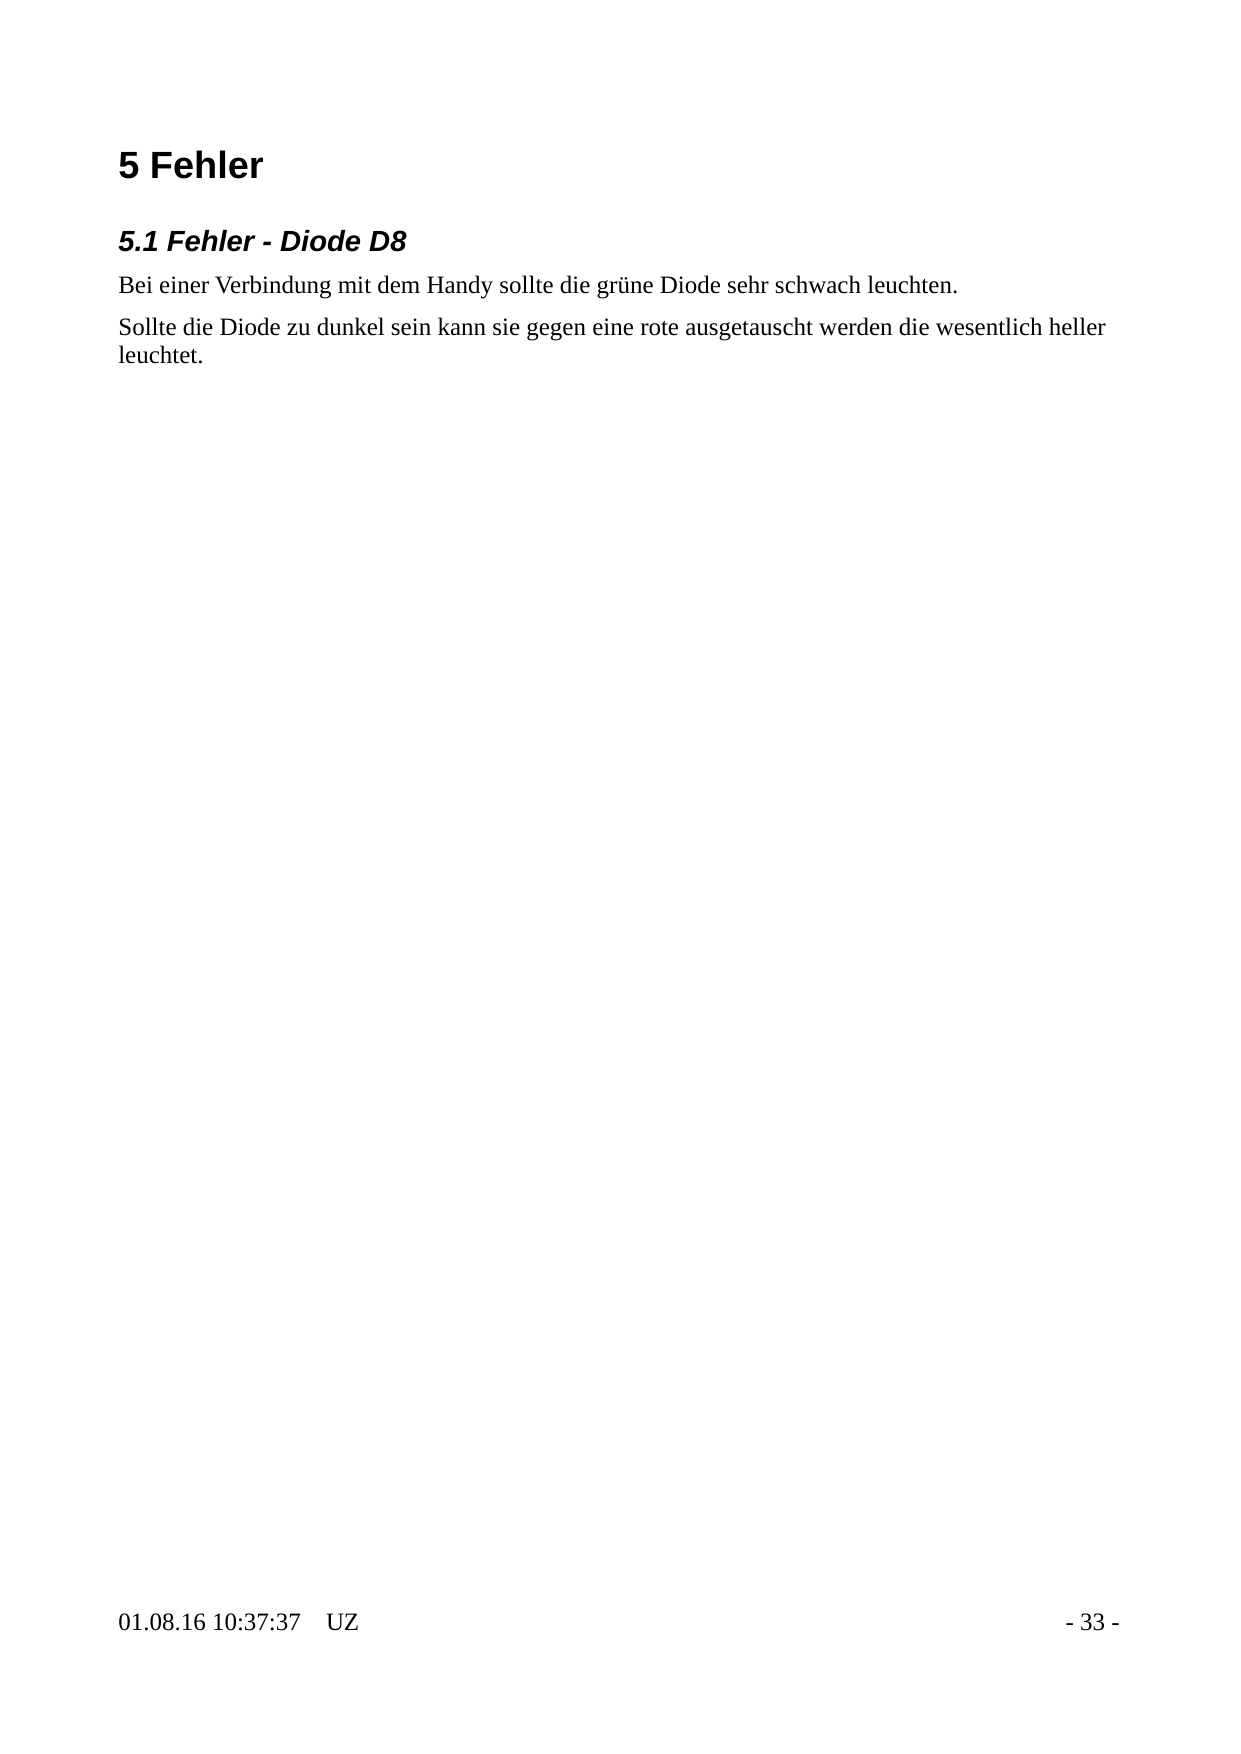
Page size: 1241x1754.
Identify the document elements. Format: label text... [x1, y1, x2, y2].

text Sollte die Diode zu dunkel sein kann sie gegen eine rote ausgetauscht werden die wesentlich heller leuchtet. [118, 312, 1122, 369]
text Bei einer Verbindung mit dem Handy sollte die grüne Diode sehr schwach leuchten. [118, 270, 1122, 299]
subtitle 5 Fehler [118, 143, 1122, 187]
subtitle 5.1 Fehler - Diode D8 [118, 224, 1122, 258]
